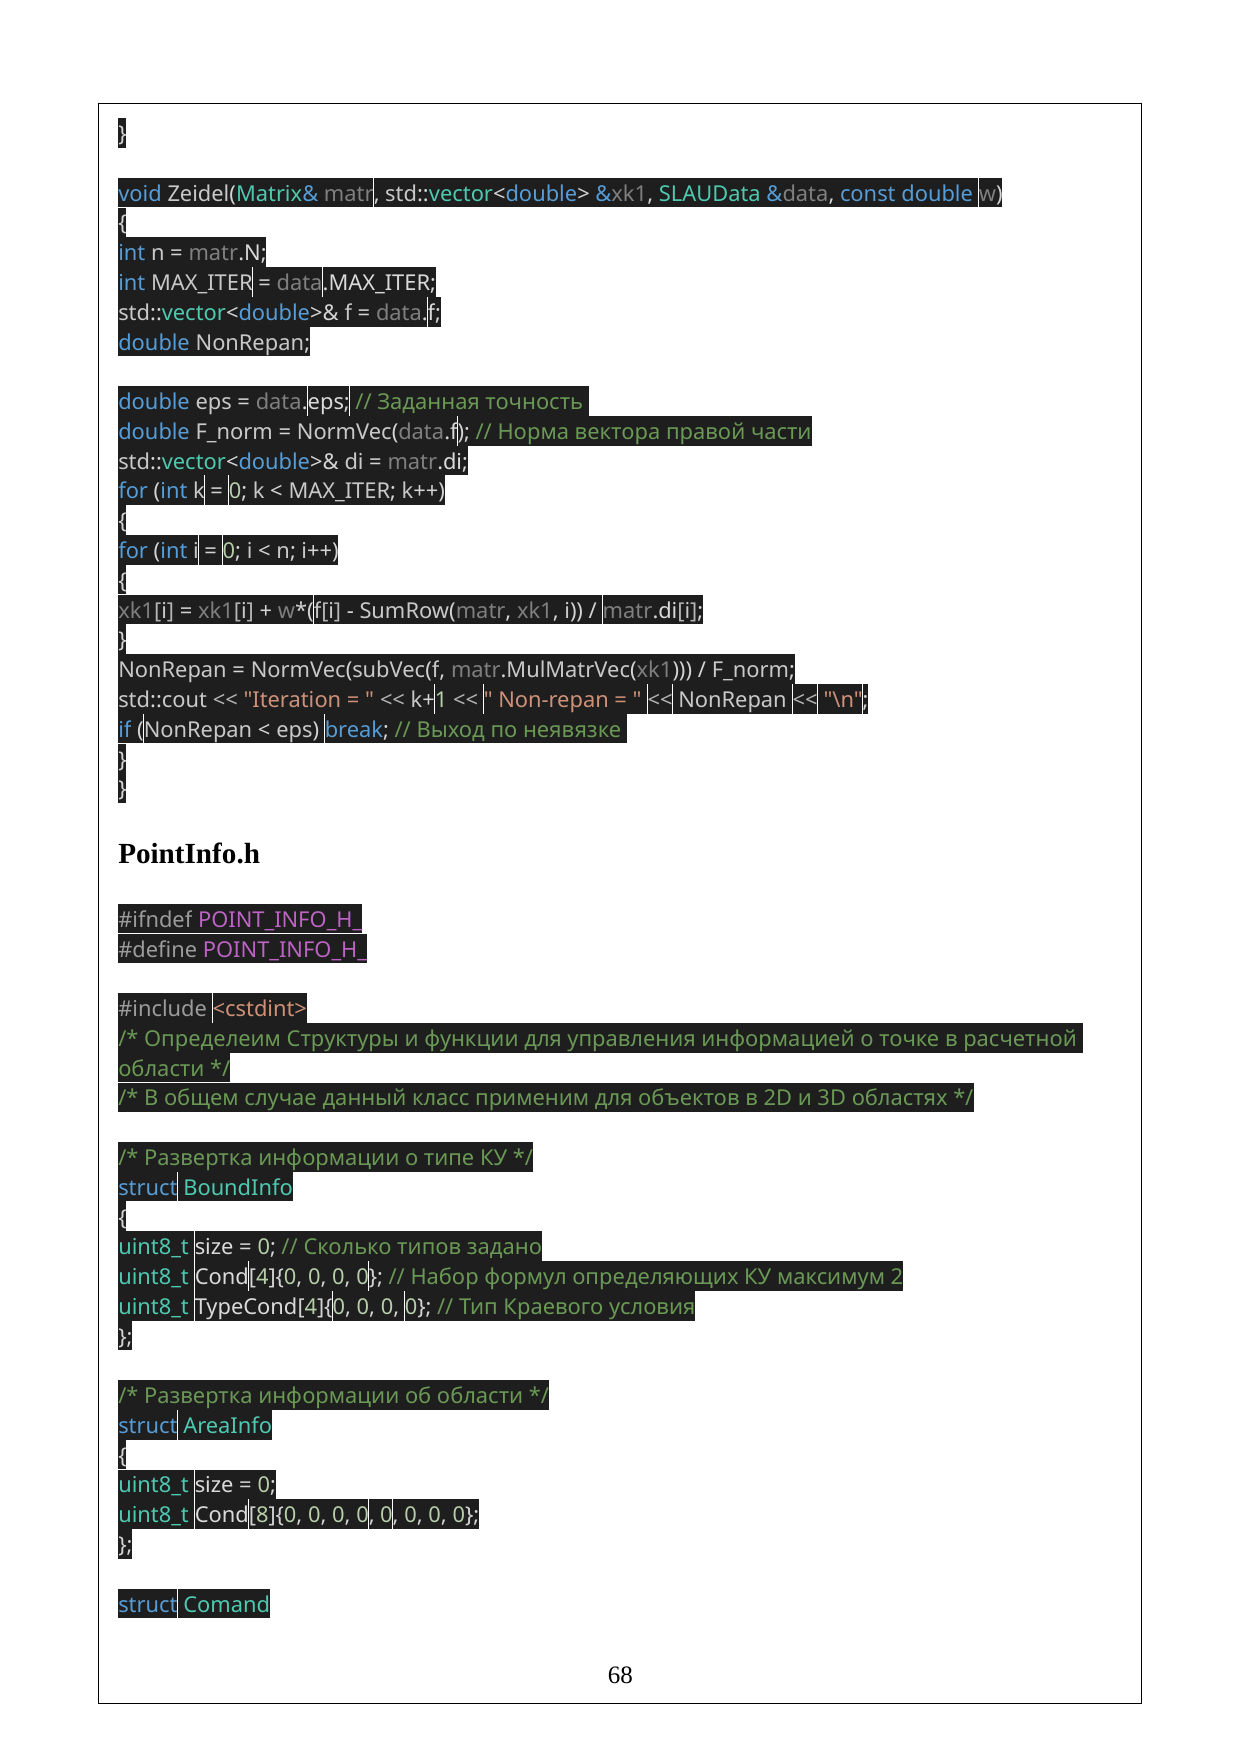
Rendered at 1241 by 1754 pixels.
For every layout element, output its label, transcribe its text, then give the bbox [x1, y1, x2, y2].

text }; [118, 1321, 1122, 1350]
text struct Comand [118, 1588, 1122, 1618]
text { [118, 1440, 1122, 1469]
text /* Развертка информации о типе КУ */ [118, 1142, 1122, 1172]
text for (int i = 0; i < n; i++) [118, 535, 1122, 565]
text std::vector<double>& di = matr.di; [118, 446, 1122, 475]
text NonRepan = NormVec(subVec(f, matr.MulMatrVec(xk1))) / F_norm; [118, 654, 1122, 684]
text #include <cstdint> [118, 993, 1122, 1023]
text #ifndef POINT_INFO_H_ [118, 904, 1137, 933]
text int MAX_ITER = data.MAX_ITER; [118, 267, 1122, 297]
text } [118, 118, 1122, 148]
text /* Определеим Структуры и функции для управления информацией о точке в расчетной области */ [118, 1023, 1122, 1082]
text } [118, 743, 1122, 773]
text if (NonRepan < eps) break; // Выход по неявязке [118, 714, 1122, 743]
text struct AreaInfo [118, 1410, 1122, 1440]
text } [118, 624, 1122, 654]
text xk1[i] = xk1[i] + w*(f[i] - SumRow(matr, xk1, i)) / matr.di[i]; [118, 594, 1122, 624]
text { [118, 505, 1122, 535]
text double eps = data.eps; // Заданная точность [118, 386, 1122, 416]
text uint8_t size = 0; // Сколько типов задано [118, 1231, 1122, 1261]
text double NonRepan; [118, 327, 1122, 356]
text uint8_t Cond[4]{0, 0, 0, 0}; // Набор формул определяющих КУ максимум 2 [118, 1261, 1122, 1291]
text /* В общем случае данный класс применим для объектов в 2D и 3D областях */ [118, 1082, 1122, 1112]
text { [118, 565, 1122, 594]
text std::vector<double>& f = data.f; [118, 297, 1122, 327]
text { [118, 1201, 1122, 1231]
text for (int k = 0; k < MAX_ITER; k++) [118, 475, 1122, 505]
text std::cout << "Iteration = " << k+1 << " Non-repan = " << NonRepan << "\n"; [118, 684, 1122, 714]
text } [118, 773, 1122, 803]
text uint8_t size = 0; [118, 1469, 1122, 1499]
text /* Развертка информации об области */ [118, 1380, 1122, 1410]
text uint8_t Cond[8]{0, 0, 0, 0, 0, 0, 0, 0}; [118, 1499, 1122, 1529]
text }; [118, 1529, 1122, 1559]
text struct BoundInfo [118, 1172, 1122, 1201]
list PointInfo.h [118, 837, 1137, 870]
text void Zeidel(Matrix& matr, std::vector<double> &xk1, SLAUData &data, const double w) [118, 178, 1122, 207]
text double F_norm = NormVec(data.f); // Норма вектора правой части [118, 416, 1122, 446]
text { [118, 207, 1122, 237]
text #define POINT_INFO_H_ [118, 933, 1122, 963]
text uint8_t TypeCond[4]{0, 0, 0, 0}; // Тип Краевого условия [118, 1291, 1122, 1321]
text int n = matr.N; [118, 237, 1122, 267]
